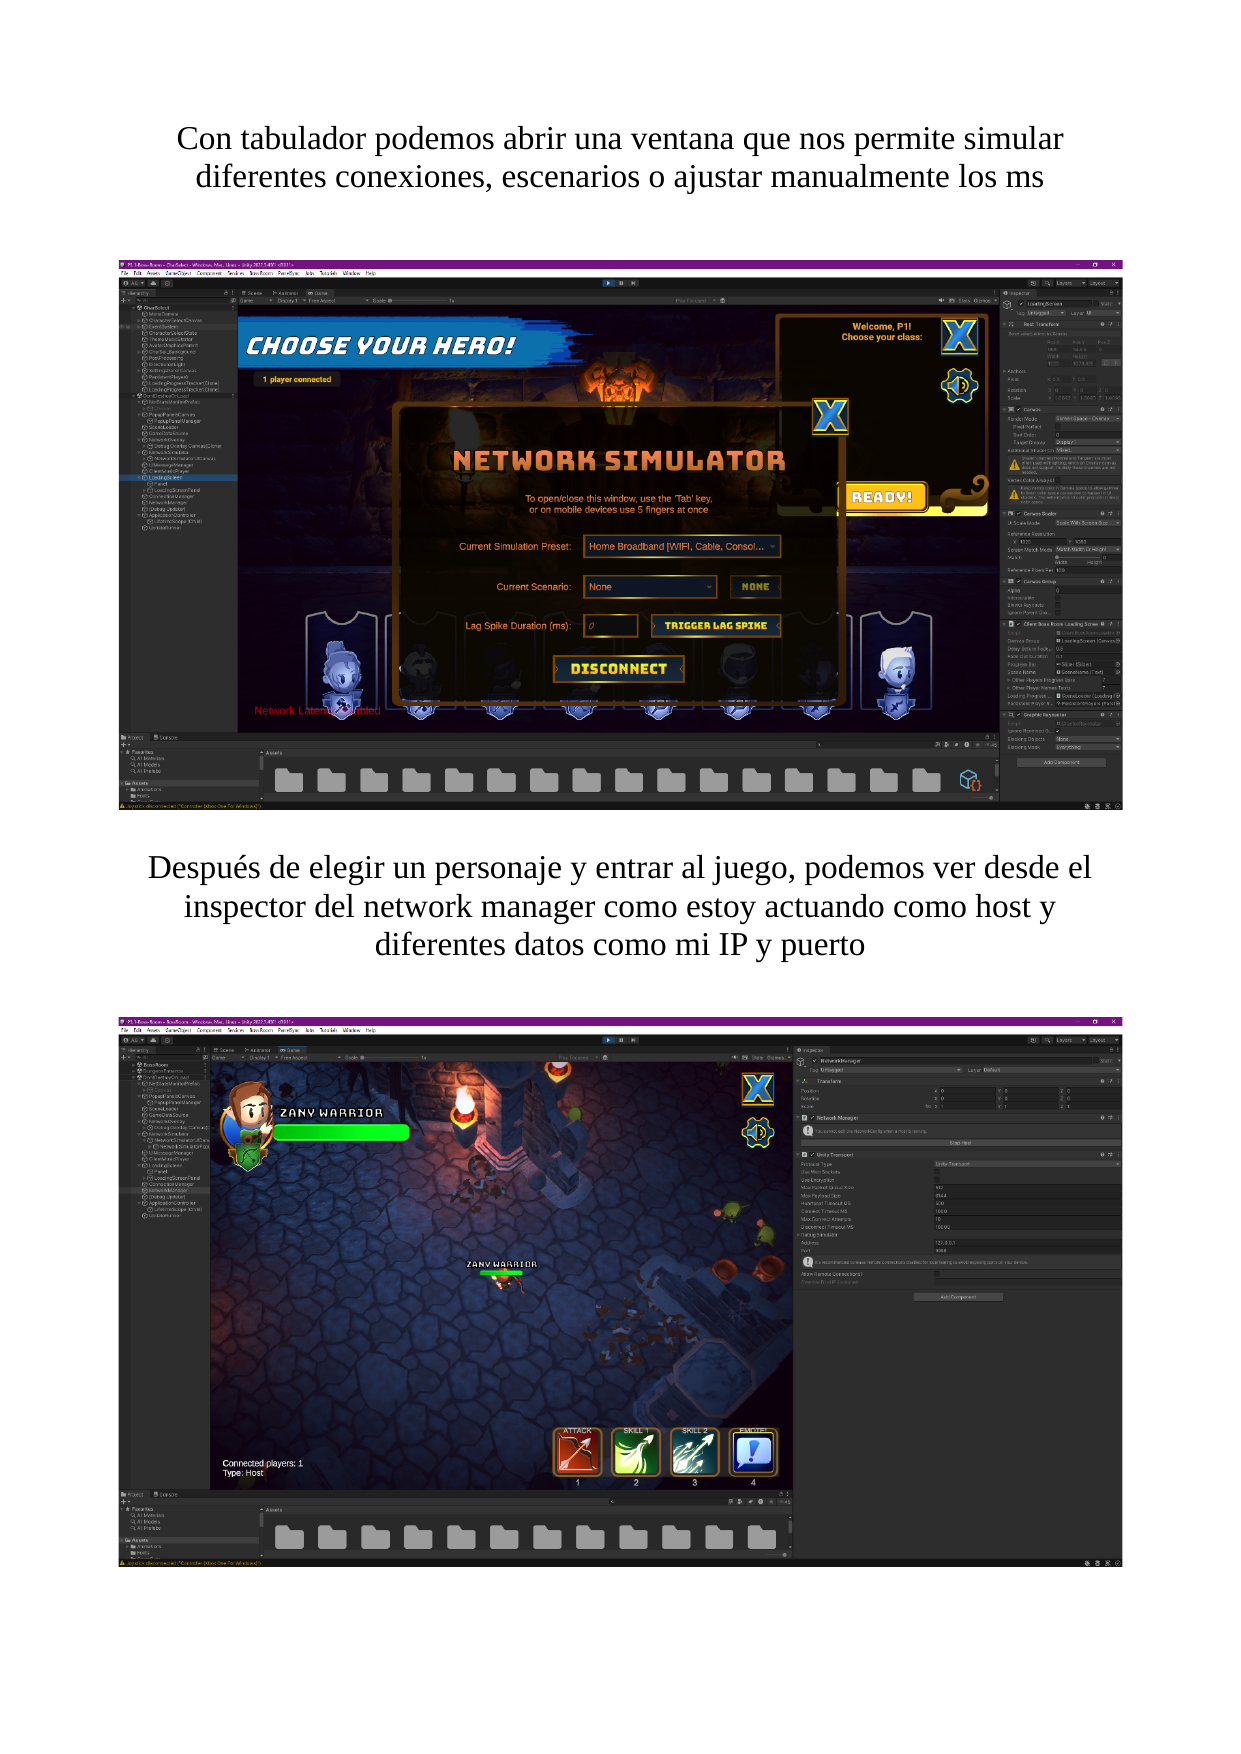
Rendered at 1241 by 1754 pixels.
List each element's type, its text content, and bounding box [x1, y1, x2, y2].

text Después de elegir un personaje y entrar al juego, podemos ver desde el inspector del network manager como estoy actuando como host y diferentes datos como mi IP y puerto [118, 848, 1122, 963]
text Con tabulador podemos abrir una ventana que nos permite simular diferentes conexiones, escenarios o ajustar manualmente los ms [118, 118, 1122, 195]
